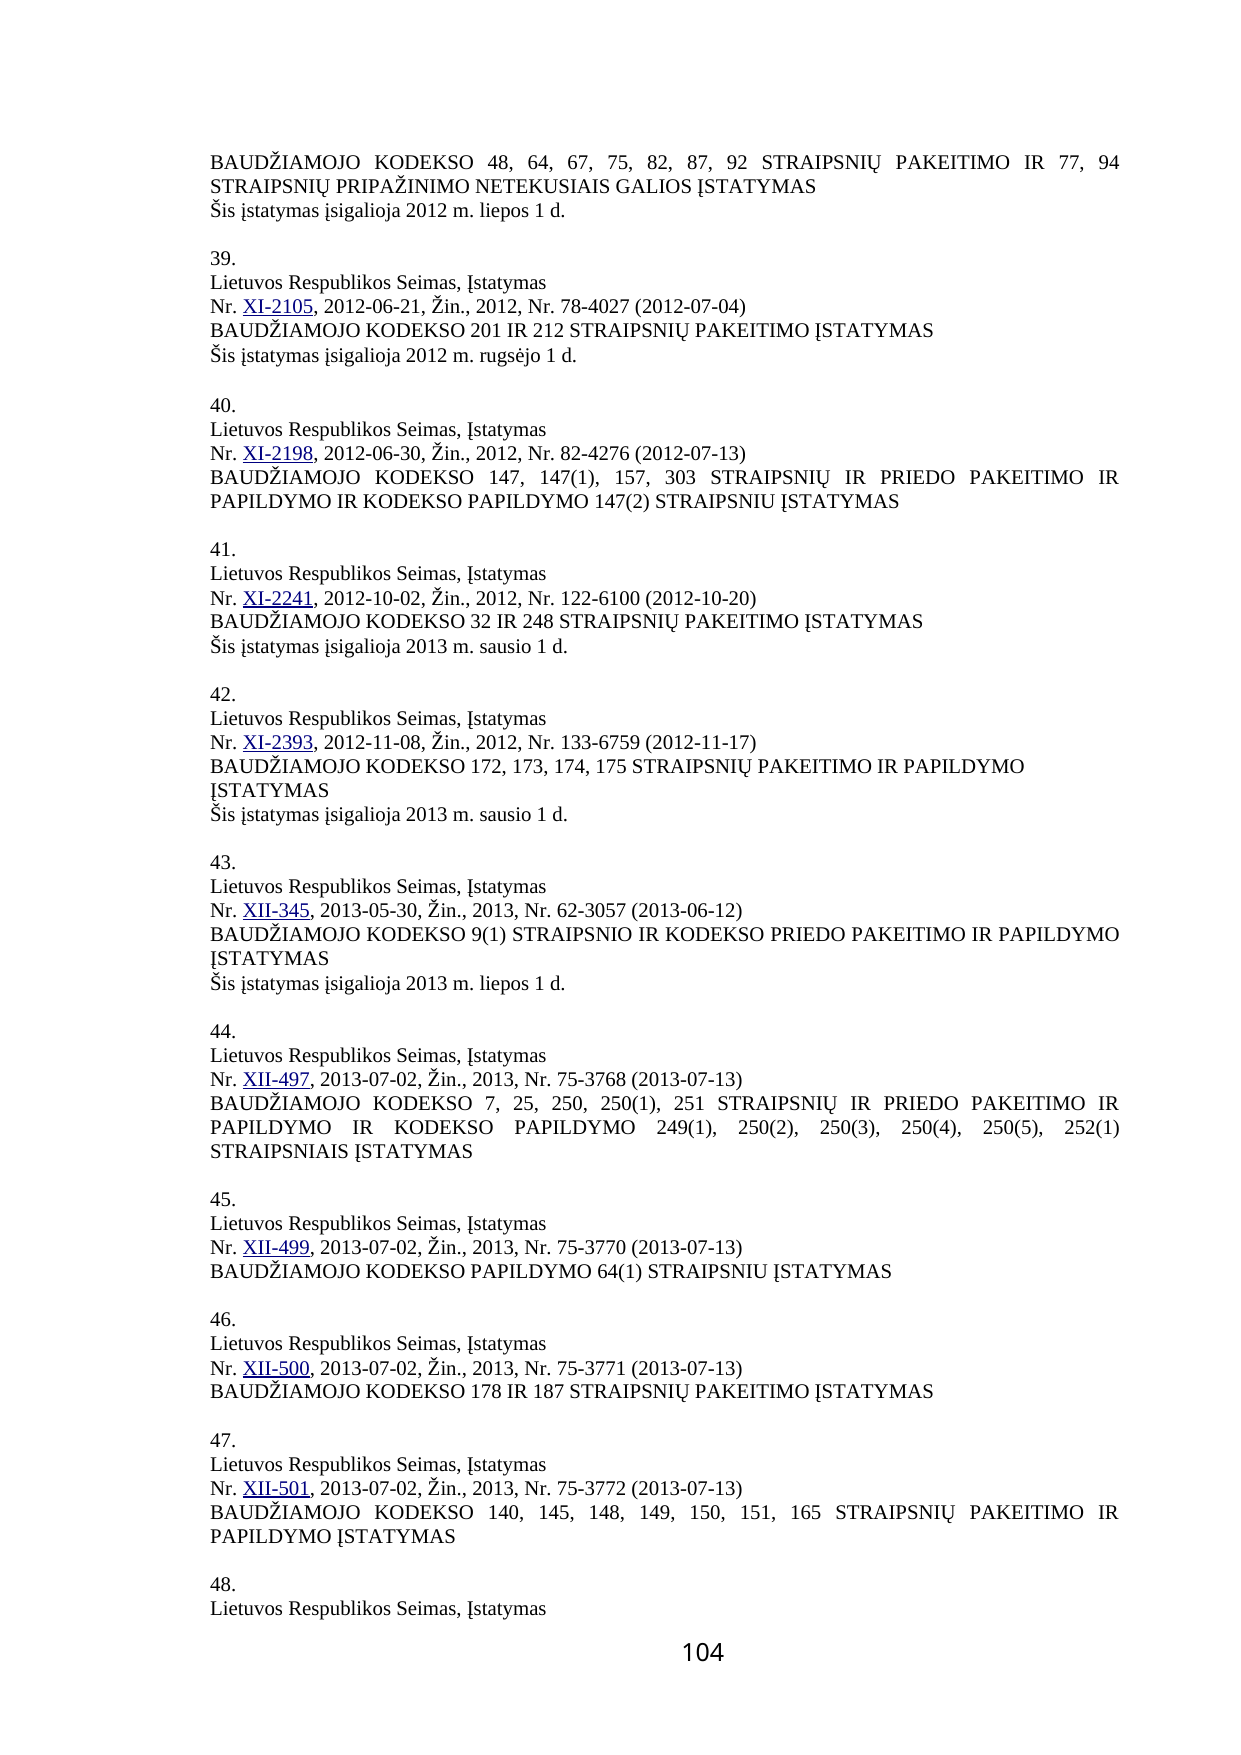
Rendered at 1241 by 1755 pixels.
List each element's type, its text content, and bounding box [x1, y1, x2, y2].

text Nr. XI-2198, 2012-06-30, Žin., 2012, Nr. 82-4276 (2012-07-13) [210, 441, 1120, 465]
text Lietuvos Respublikos Seimas, Įstatymas [210, 561, 1120, 585]
text BAUDŽIAMOJO KODEKSO 32 IR 248 STRAIPSNIŲ PAKEITIMO ĮSTATYMAS [210, 609, 1120, 633]
text Nr. XII-497, 2013-07-02, Žin., 2013, Nr. 75-3768 (2013-07-13) [210, 1067, 1120, 1091]
text Nr. XI-2393, 2012-11-08, Žin., 2012, Nr. 133-6759 (2012-11-17) [210, 730, 1120, 754]
text Lietuvos Respublikos Seimas, Įstatymas [210, 1211, 1120, 1235]
text BAUDŽIAMOJO KODEKSO 48, 64, 67, 75, 82, 87, 92 STRAIPSNIŲ PAKEITIMO IR 77, 94 STRAIPSNIŲ PRIPAŽINIMO NETEKUSIAIS GALIOS ĮSTATYMAS [210, 150, 1120, 198]
text 47. [210, 1428, 1120, 1452]
text Šis įstatymas įsigalioja 2012 m. liepos 1 d. [210, 198, 1120, 222]
text Šis įstatymas įsigalioja 2012 m. rugsėjo 1 d. [210, 342, 1120, 367]
text BAUDŽIAMOJO KODEKSO 201 IR 212 STRAIPSNIŲ PAKEITIMO ĮSTATYMAS [210, 318, 1120, 342]
text BAUDŽIAMOJO KODEKSO 147, 147(1), 157, 303 STRAIPSNIŲ IR PRIEDO PAKEITIMO IR PAPILDYMO IR KODEKSO PAPILDYMO 147(2) STRAIPSNIU ĮSTATYMAS [210, 465, 1120, 513]
text Šis įstatymas įsigalioja 2013 m. liepos 1 d. [210, 970, 1120, 994]
text Lietuvos Respublikos Seimas, Įstatymas [210, 1331, 1120, 1355]
text BAUDŽIAMOJO KODEKSO 140, 145, 148, 149, 150, 151, 165 STRAIPSNIŲ PAKEITIMO IR PAPILDYMO ĮSTATYMAS [210, 1500, 1120, 1548]
text 39. [210, 246, 1120, 270]
text BAUDŽIAMOJO KODEKSO 7, 25, 250, 250(1), 251 STRAIPSNIŲ IR PRIEDO PAKEITIMO IR PAPILDYMO IR KODEKSO PAPILDYMO 249(1), 250(2), 250(3), 250(4), 250(5), 252(1) STRAIPSNIAIS ĮSTATYMAS [210, 1091, 1120, 1163]
text Nr. XII-499, 2013-07-02, Žin., 2013, Nr. 75-3770 (2013-07-13) [210, 1235, 1120, 1259]
text Šis įstatymas įsigalioja 2013 m. sausio 1 d. [210, 633, 1120, 658]
text Lietuvos Respublikos Seimas, Įstatymas [210, 270, 1120, 294]
text Nr. XI-2241, 2012-10-02, Žin., 2012, Nr. 122-6100 (2012-10-20) [210, 585, 1120, 609]
text 44. [210, 1018, 1120, 1043]
text Šis įstatymas įsigalioja 2013 m. sausio 1 d. [210, 802, 1120, 826]
text BAUDŽIAMOJO KODEKSO PAPILDYMO 64(1) STRAIPSNIU ĮSTATYMAS [210, 1259, 1120, 1283]
text BAUDŽIAMOJO KODEKSO 9(1) STRAIPSNIO IR KODEKSO PRIEDO PAKEITIMO IR PAPILDYMO ĮSTATYMAS [210, 922, 1120, 970]
text 41. [210, 537, 1120, 561]
text Nr. XII-345, 2013-05-30, Žin., 2013, Nr. 62-3057 (2013-06-12) [210, 898, 1120, 922]
text Nr. XII-501, 2013-07-02, Žin., 2013, Nr. 75-3772 (2013-07-13) [210, 1476, 1120, 1500]
text BAUDŽIAMOJO KODEKSO 178 IR 187 STRAIPSNIŲ PAKEITIMO ĮSTATYMAS [210, 1379, 1120, 1403]
text Lietuvos Respublikos Seimas, Įstatymas [210, 417, 1120, 441]
text Lietuvos Respublikos Seimas, Įstatymas [210, 874, 1120, 898]
text Lietuvos Respublikos Seimas, Įstatymas [210, 1596, 1120, 1620]
text BAUDŽIAMOJO KODEKSO 172, 173, 174, 175 STRAIPSNIŲ PAKEITIMO IR PAPILDYMO ĮSTATYMAS [210, 754, 1120, 802]
text 48. [210, 1572, 1120, 1596]
text 43. [210, 850, 1120, 874]
text 46. [210, 1307, 1120, 1331]
text 42. [210, 682, 1120, 706]
text Lietuvos Respublikos Seimas, Įstatymas [210, 1452, 1120, 1476]
text Lietuvos Respublikos Seimas, Įstatymas [210, 1043, 1120, 1067]
text 45. [210, 1187, 1120, 1211]
text 40. [210, 393, 1120, 417]
text Nr. XI-2105, 2012-06-21, Žin., 2012, Nr. 78-4027 (2012-07-04) [210, 294, 1120, 318]
text Lietuvos Respublikos Seimas, Įstatymas [210, 706, 1120, 730]
text Nr. XII-500, 2013-07-02, Žin., 2013, Nr. 75-3771 (2013-07-13) [210, 1355, 1120, 1379]
